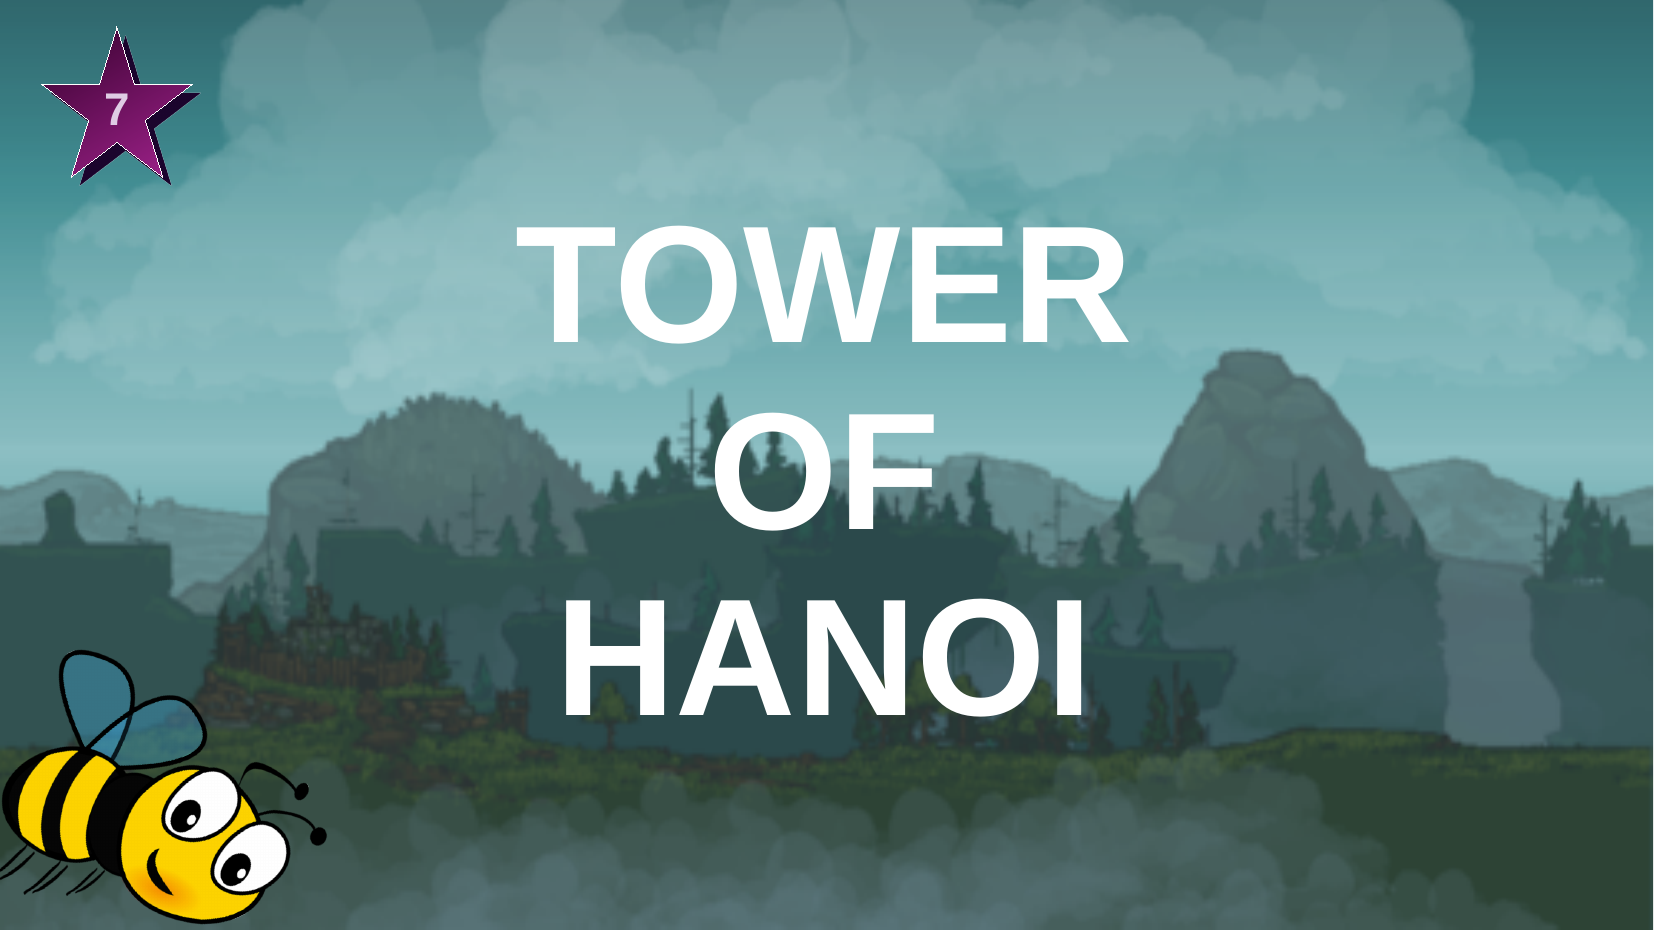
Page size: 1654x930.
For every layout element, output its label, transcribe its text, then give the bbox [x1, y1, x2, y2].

picture [0, 0, 1654, 930]
text_box TOWER OF HANOI [500, 184, 1149, 759]
text_box 7 [41, 26, 193, 178]
